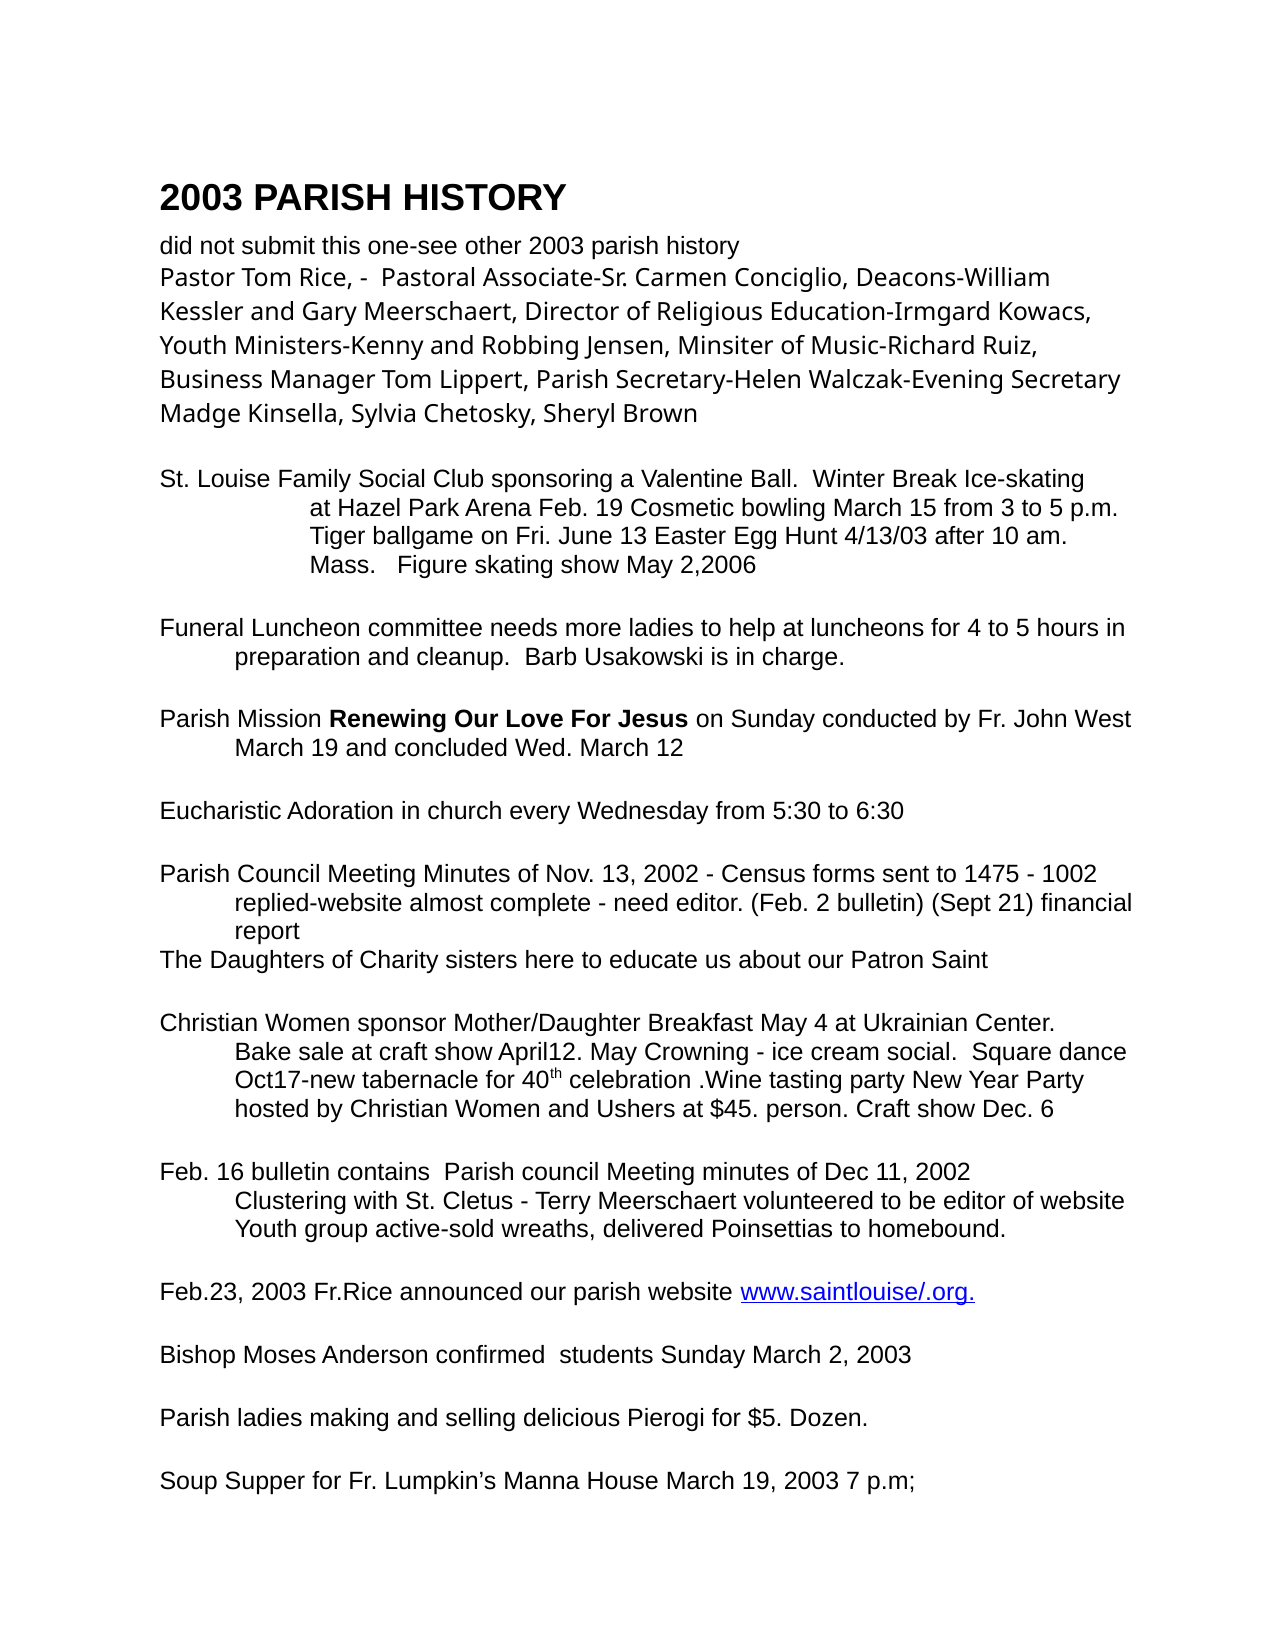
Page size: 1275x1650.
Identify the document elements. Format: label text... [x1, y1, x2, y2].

text Soup Supper for Fr. Lumpkin’s Manna House March 19, 2003 7 p.m; [159, 1466, 1134, 1494]
text Eucharistic Adoration in church every Wednesday from 5:30 to 6:30 [159, 796, 1134, 825]
text Bishop Moses Anderson confirmed students Sunday March 2, 2003 [159, 1340, 1134, 1369]
text Funeral Luncheon committee needs more ladies to help at luncheons for 4 to 5 hours in preparation and cleanup. Barb Usakowski is in charge. [159, 613, 1134, 670]
text Pastor Tom Rice, - Pastoral Associate-Sr. Carmen Conciglio, Deacons-William Kessler and Gary Meerschaert, Director of Religious Education-Irmgard Kowacs, Youth Ministers-Kenny and Robbing Jensen, Minsiter of Music-Richard Ruiz, Business Manager Tom Lippert, Parish Secretary-Helen Walczak-Evening Secretary Madge Kinsella, Sylvia Chetosky, Sheryl Brown [159, 259, 1134, 430]
text Bake sale at craft show April12. May Crowning - ice cream social. Square dance Oct17-new tabernacle for 40th celebration .Wine tasting party New Year Party hosted by Christian Women and Ushers at $45. person. Craft show Dec. 6 [234, 1037, 1134, 1123]
text Feb. 16 bulletin contains Parish council Meeting minutes of Dec 11, 2002 [159, 1157, 1134, 1186]
text Feb.23, 2003 Fr.Rice announced our parish website www.saintlouise/.org. [159, 1277, 1134, 1306]
text at Hazel Park Arena Feb. 19 Cosmetic bowling March 15 from 3 to 5 p.m. Tiger ballgame on Fri. June 13 Easter Egg Hunt 4/13/03 after 10 am. Mass. Figure skating show May 2,2006 [309, 492, 1134, 579]
text Youth group active-sold wreaths, delivered Poinsettias to homebound. [159, 1214, 1134, 1243]
text Parish Mission Renewing Our Love For Jesus on Sunday conducted by Fr. John West March 19 and concluded Wed. March 12 [159, 704, 1134, 762]
text Parish Council Meeting Minutes of Nov. 13, 2002 - Census forms sent to 1475 - 1002 replied-website almost complete - need editor. (Feb. 2 bulletin) (Sept 21) financial report [159, 859, 1134, 945]
text The Daughters of Charity sisters here to educate us about our Patron Saint [159, 945, 1134, 974]
text Parish ladies making and selling delicious Pierogi for $5. Dozen. [159, 1403, 1134, 1432]
text Clustering with St. Cletus - Terry Meerschaert volunteered to be editor of website [159, 1186, 1134, 1214]
subtitle 2003 PARISH HISTORY [159, 175, 1134, 218]
text Christian Women sponsor Mother/Daughter Breakfast May 4 at Ukrainian Center. [159, 1008, 1134, 1037]
text did not submit this one-see other 2003 parish history [159, 231, 1134, 259]
text St. Louise Family Social Club sponsoring a Valentine Ball. Winter Break Ice-skating [159, 464, 1134, 492]
